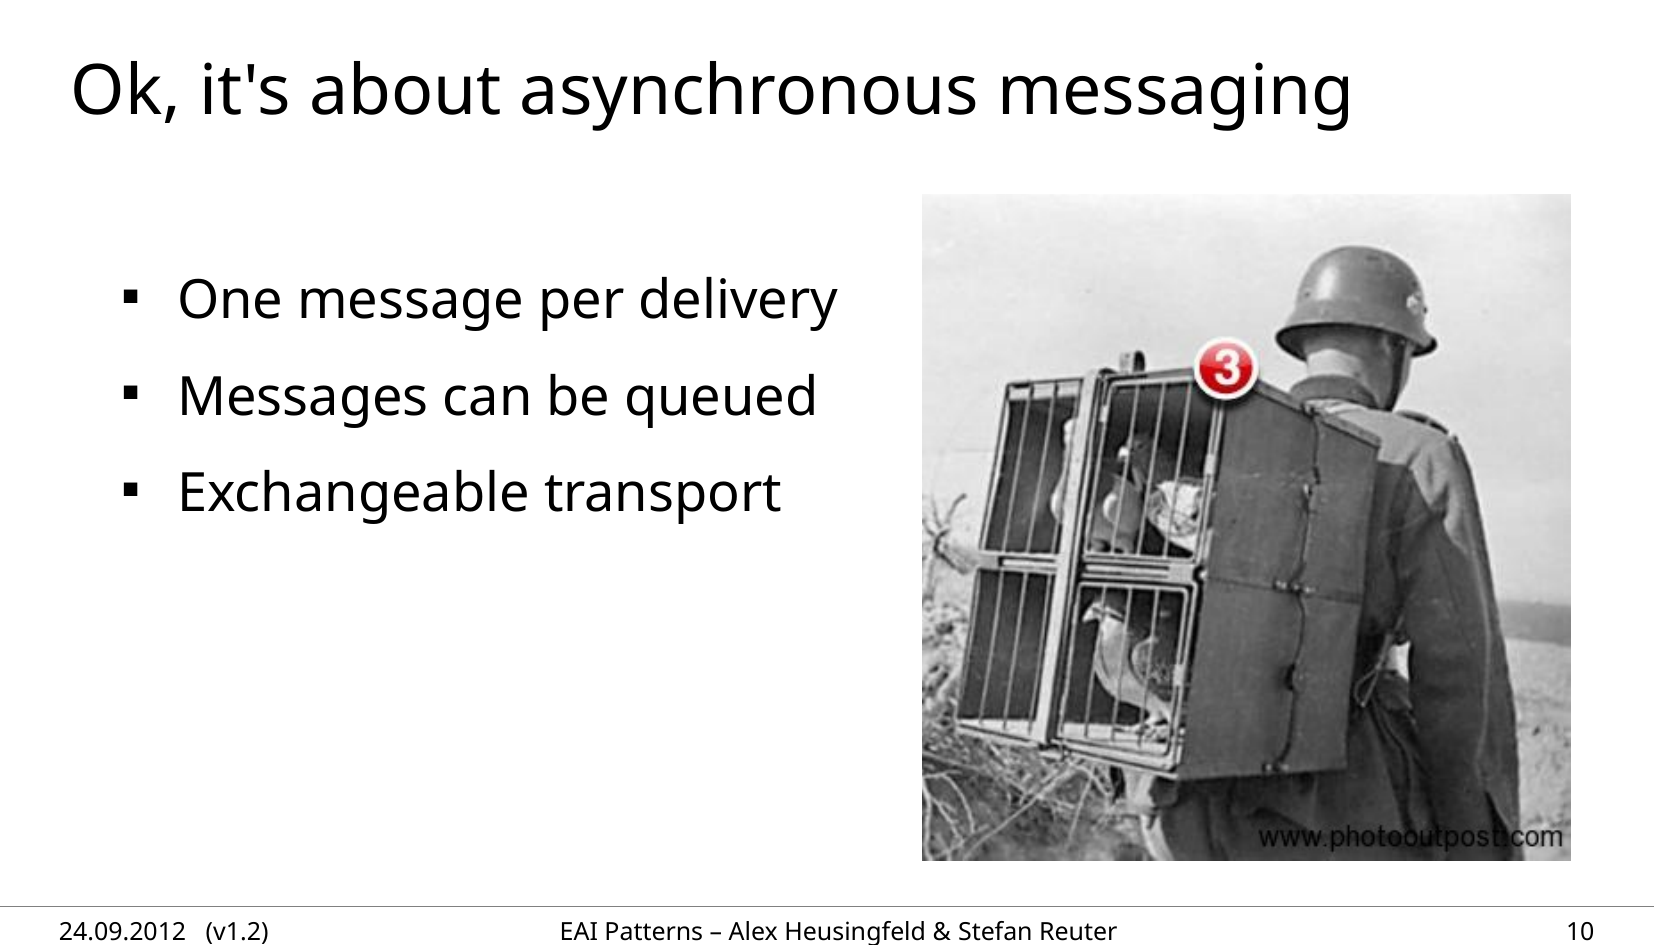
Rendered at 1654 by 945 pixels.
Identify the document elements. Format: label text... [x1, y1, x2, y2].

picture [922, 194, 1571, 861]
title Ok, it's about asynchronous messaging [70, 17, 1583, 158]
list One message per delivery Messages can be queued Exchangeable transport [106, 260, 922, 801]
